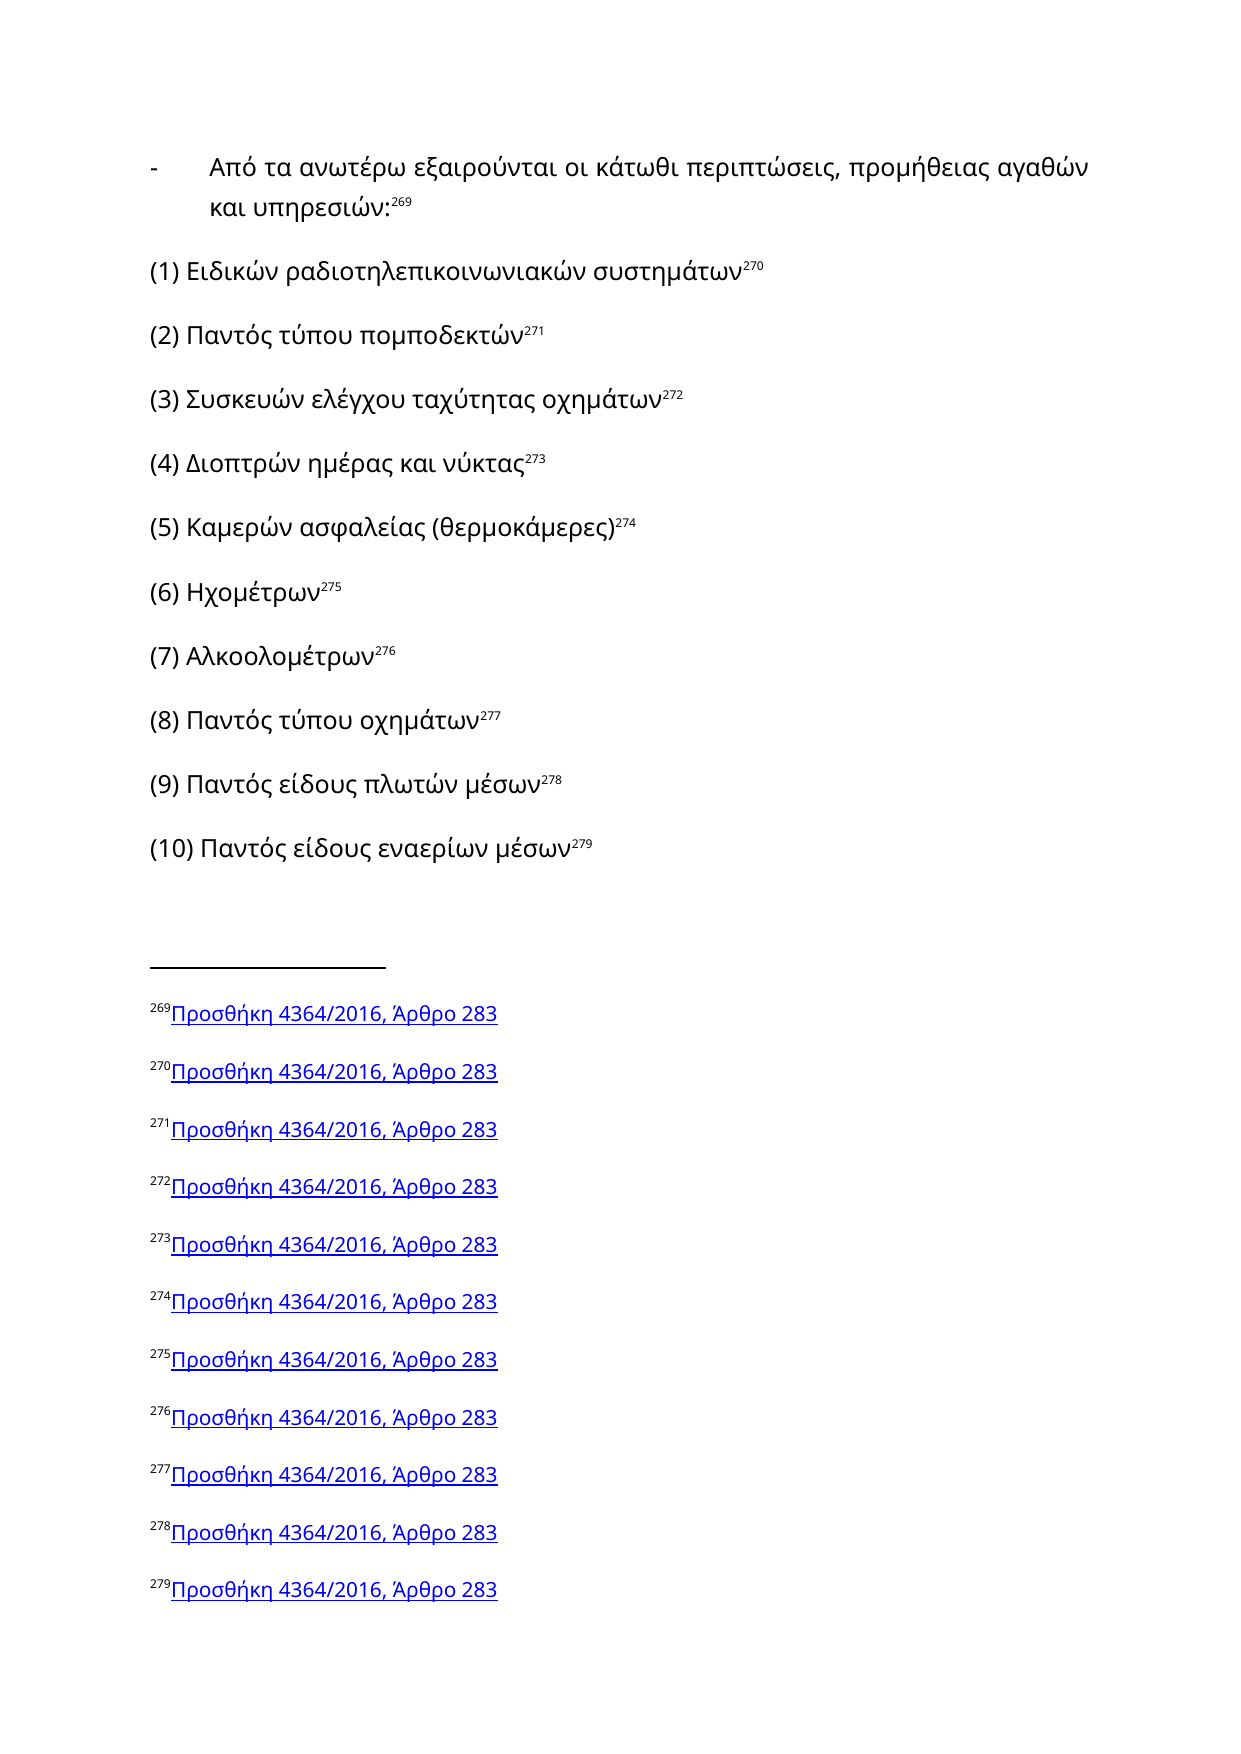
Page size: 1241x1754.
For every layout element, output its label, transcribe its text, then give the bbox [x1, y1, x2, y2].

text Προσθήκη 4364/2016, Άρθρο 283 [150, 1403, 1090, 1431]
text (4) Διοπτρών ημέρας και νύκτας [150, 446, 1090, 480]
text Προσθήκη 4364/2016, Άρθρο 283 [150, 1287, 1090, 1316]
text (6) Ηχομέτρων [150, 574, 1090, 608]
list - Από τα ανωτέρω εξαιρούνται οι κάτωθι περιπτώσεις, προμήθειας αγαθών και υπηρεσιών: [150, 150, 1090, 223]
text (5) Καμερών ασφαλείας (θερμοκάμερες) [150, 510, 1090, 544]
text (1) Ειδικών ραδιοτηλεπικοινωνιακών συστημάτων [150, 253, 1090, 287]
text (9) Παντός είδους πλωτών μέσων [150, 767, 1090, 801]
text Προσθήκη 4364/2016, Άρθρο 283 [150, 1576, 1090, 1604]
text (2) Παντός τύπου πομποδεκτών [150, 317, 1090, 352]
text Προσθήκη 4364/2016, Άρθρο 283 [150, 1057, 1090, 1086]
text Προσθήκη 4364/2016, Άρθρο 283 [150, 1115, 1090, 1143]
text (7) Αλκοολομέτρων [150, 638, 1090, 672]
text Προσθήκη 4364/2016, Άρθρο 283 [150, 1230, 1090, 1258]
text Προσθήκη 4364/2016, Άρθρο 283 [150, 999, 1090, 1028]
text Προσθήκη 4364/2016, Άρθρο 283 [150, 1172, 1090, 1201]
text Προσθήκη 4364/2016, Άρθρο 283 [150, 1345, 1090, 1373]
text Προσθήκη 4364/2016, Άρθρο 283 [150, 1518, 1090, 1546]
text (3) Συσκευών ελέγχου ταχύτητας οχημάτων [150, 382, 1090, 416]
text (8) Παντός τύπου οχημάτων [150, 702, 1090, 737]
text (10) Παντός είδους εναερίων μέσων [150, 831, 1090, 865]
text Προσθήκη 4364/2016, Άρθρο 283 [150, 1460, 1090, 1489]
